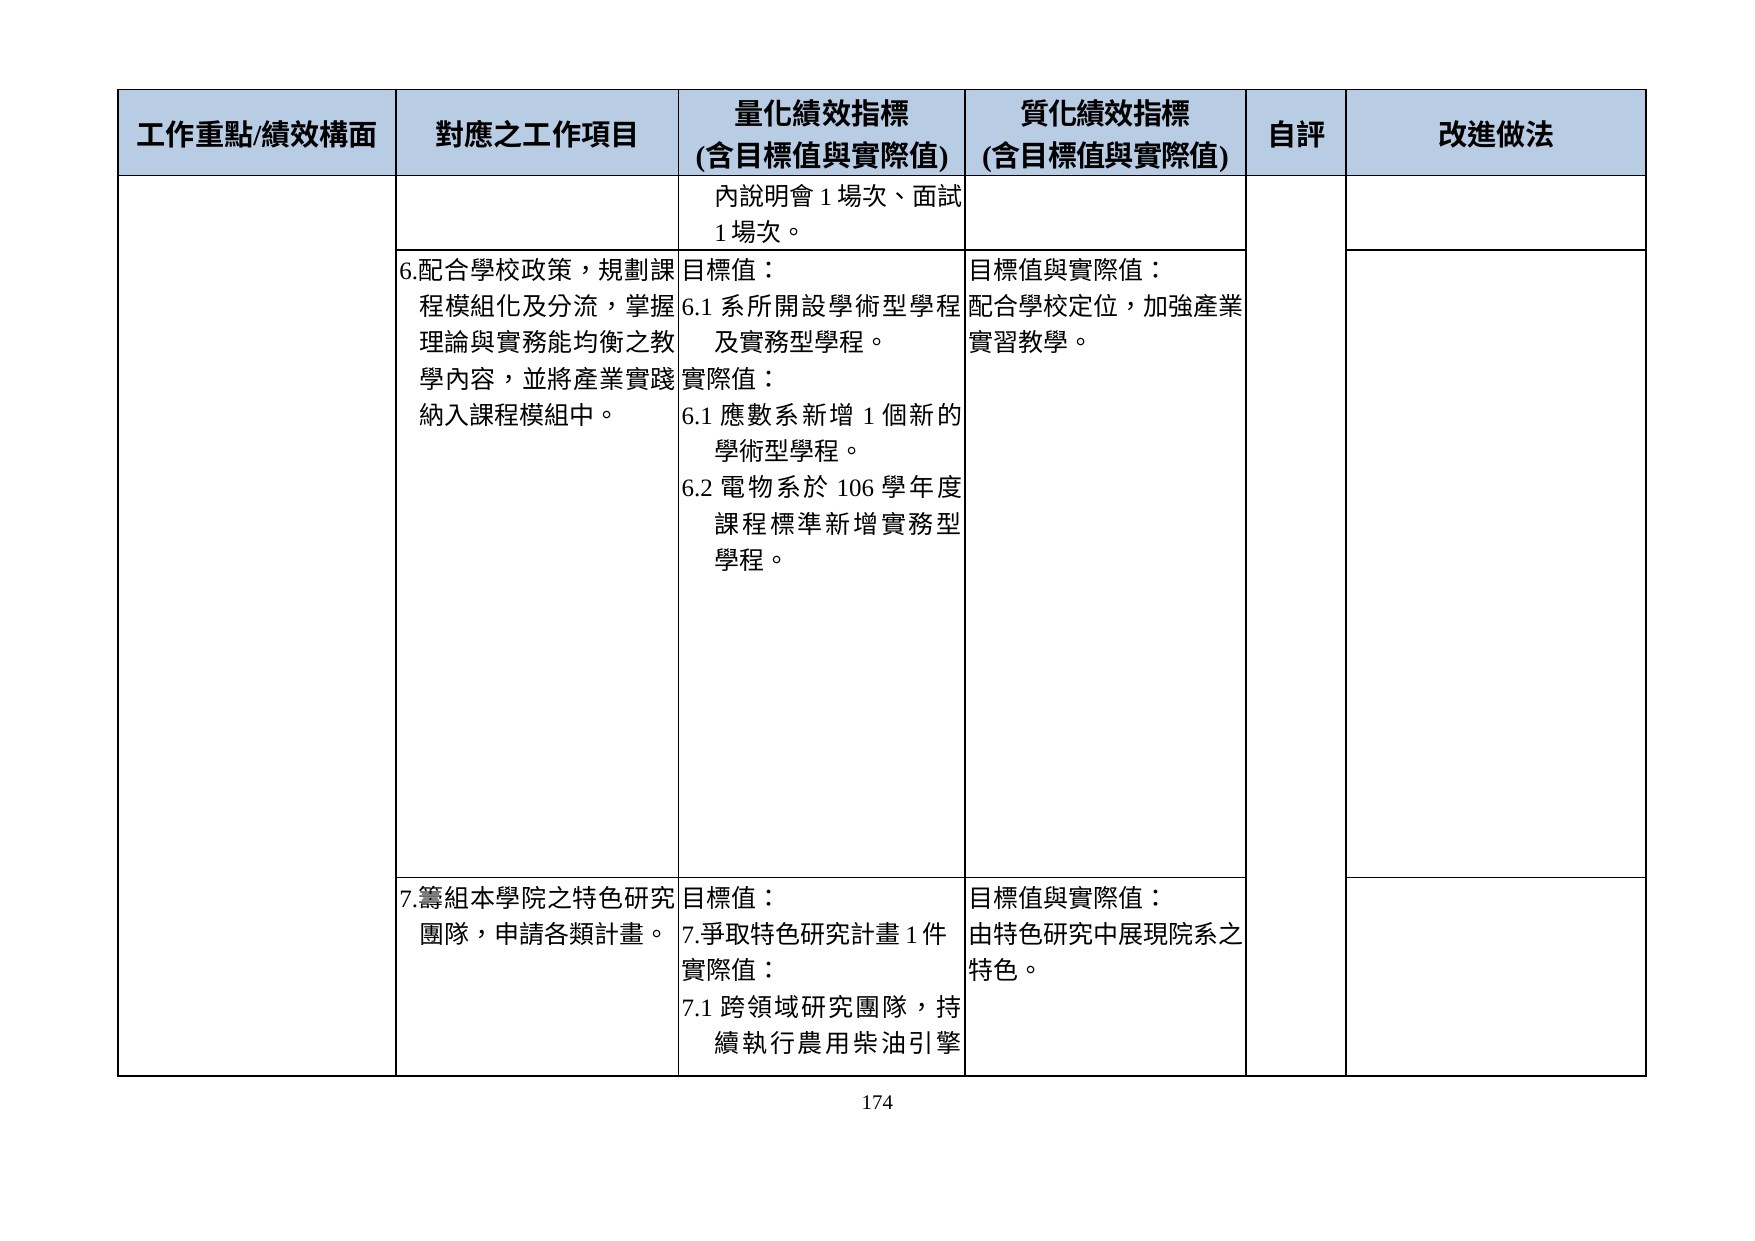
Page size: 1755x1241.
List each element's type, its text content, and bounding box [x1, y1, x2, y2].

table_header 自評 [1247, 90, 1345, 175]
table_cell 目標值與實際值： 配合學校定位，加強產業實習教學。 [966, 251, 1245, 877]
table_header 對應之工作項目 [397, 90, 678, 175]
table_cell 7.籌組本學院之特色研究團隊，申請各類計畫。 [397, 878, 678, 1075]
table_cell [1347, 176, 1645, 249]
table_cell 目標值： 6.1系所開設學術型學程及實務型學程。 實際值： 6.1應數系新增1個新的學術型學程。 6.2電物系於106學年度課程標準新增實務型學程。 [679, 251, 964, 877]
table_header 工作重點/績效構面 [119, 90, 395, 175]
table_cell [1347, 878, 1645, 1075]
table_cell [397, 176, 678, 249]
table_header 質化績效指標 (含目標值與實際值) [966, 90, 1245, 175]
table_cell 內說明會1場次、面試1場次。 [679, 176, 964, 249]
table_header 改進做法 [1347, 90, 1645, 175]
table_cell [1347, 251, 1645, 877]
table_cell 目標值與實際值： 由特色研究中展現院系之特色。 [966, 878, 1245, 1075]
table_cell 6.配合學校政策，規劃課程模組化及分流，掌握理論與實務能均衡之教學內容，並將產業實踐納入課程模組中。 [397, 251, 678, 877]
table_cell [119, 176, 395, 1075]
table_header 量化績效指標 (含目標值與實際值) [679, 90, 964, 175]
table_cell [966, 176, 1245, 249]
table_cell [1247, 176, 1345, 1075]
table_cell 目標值： 7.爭取特色研究計畫1件 實際值： 7.1跨領域研究團隊，持續執行農用柴油引擎 [679, 878, 964, 1075]
